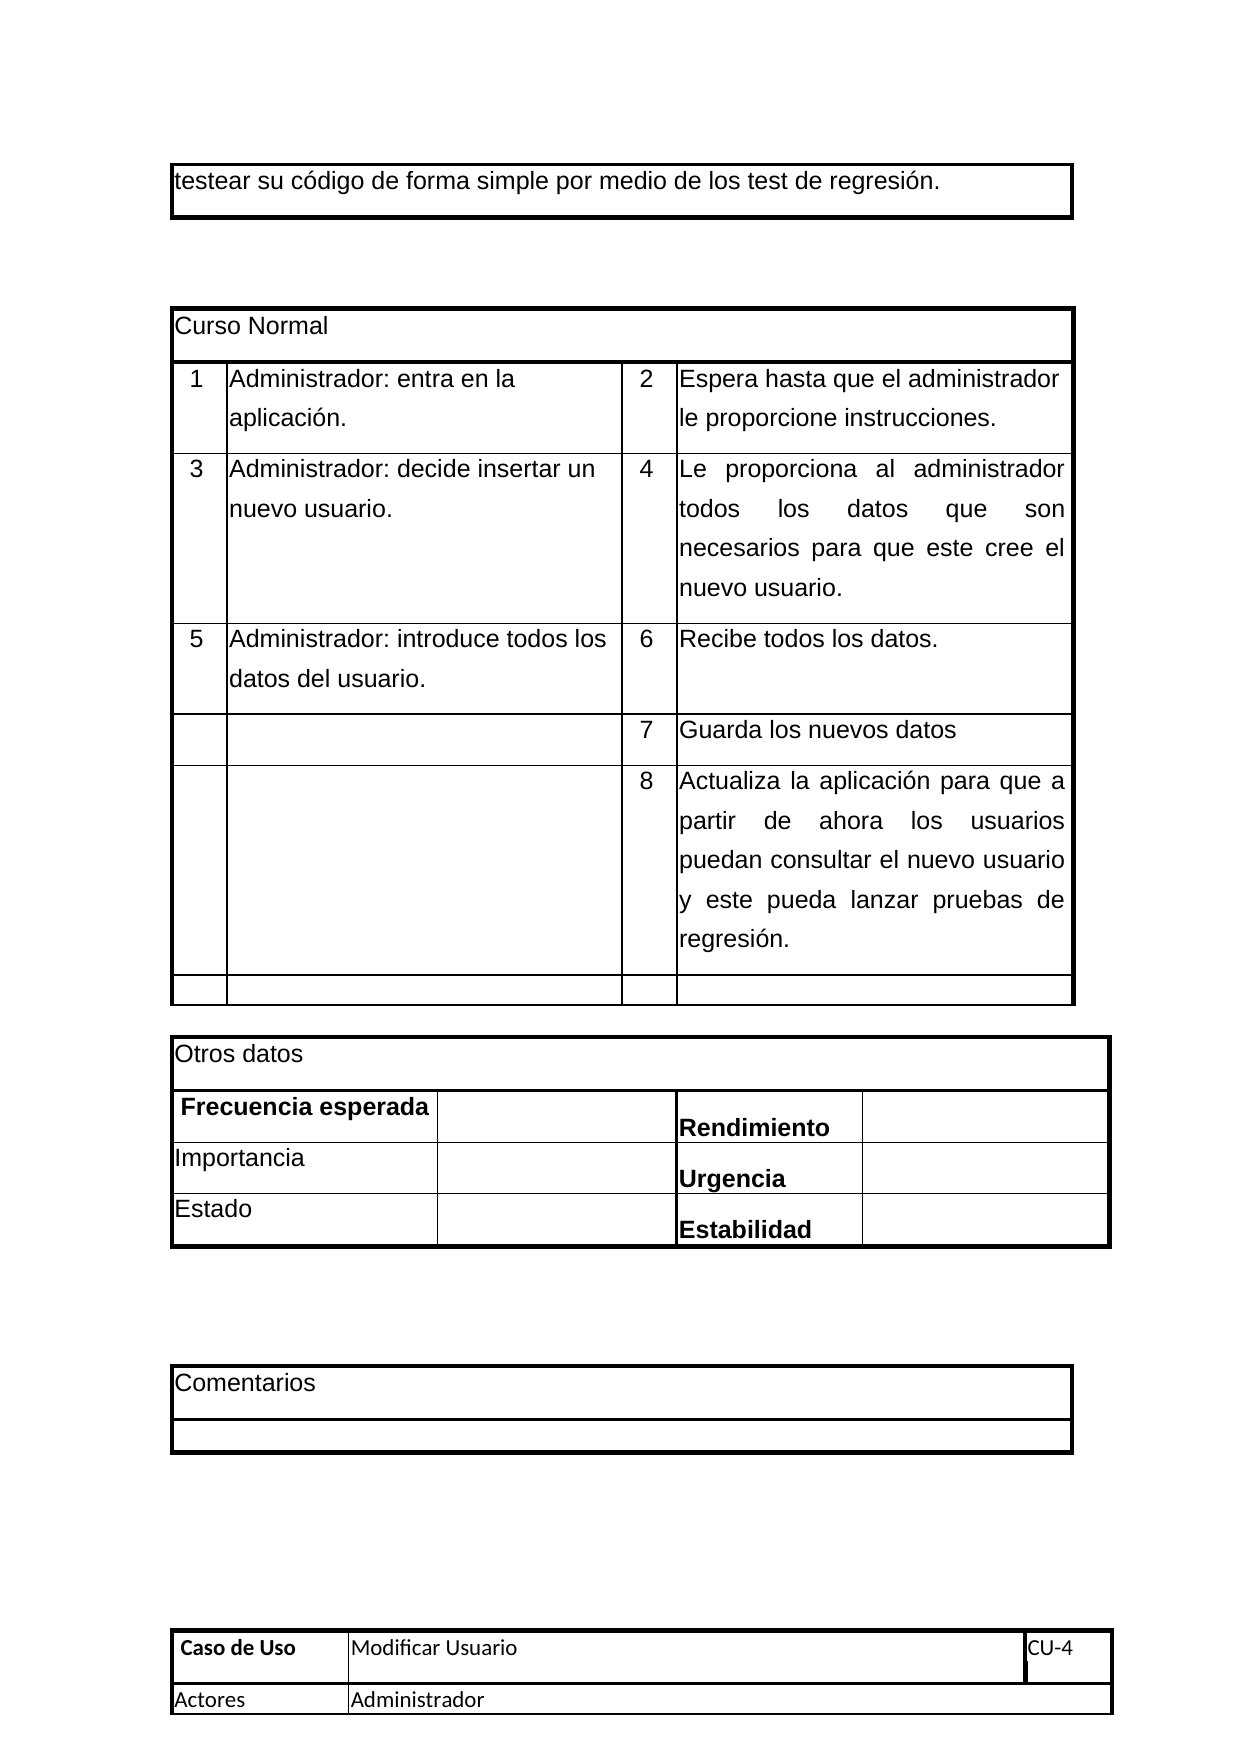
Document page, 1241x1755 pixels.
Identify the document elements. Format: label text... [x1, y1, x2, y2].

table_cell Guarda los nuevos datos [678, 715, 1071, 764]
table_cell [174, 976, 226, 1004]
table_cell [228, 715, 621, 764]
table_cell [438, 1092, 675, 1142]
table_cell 7 [623, 715, 676, 764]
table_cell Urgencia [678, 1143, 862, 1193]
table_cell 5 [174, 624, 226, 713]
table_cell Administrador: entra en la aplicación. [228, 364, 621, 453]
table_cell 3 [174, 454, 226, 623]
table_cell Administrador [349, 1685, 1110, 1713]
table_cell Administrador: introduce todos los datos del usuario. [228, 624, 621, 713]
table_cell Administrador: decide insertar un nuevo usuario. [228, 454, 621, 623]
table_header Comentarios [174, 1368, 1070, 1418]
table_header Otros datos [174, 1039, 1107, 1089]
table_cell [174, 1421, 1070, 1450]
table_cell Importancia [174, 1143, 437, 1193]
table_cell [863, 1143, 1107, 1193]
table_header Curso Normal [174, 311, 1071, 360]
table_cell Rendimiento [678, 1092, 862, 1142]
table_header Caso de Uso [174, 1633, 348, 1682]
table_cell 8 [623, 766, 676, 974]
table_cell Actores [174, 1685, 348, 1713]
table_cell 6 [623, 624, 676, 713]
table_cell Espera hasta que el administrador le proporcione instrucciones. [678, 364, 1071, 453]
table_cell Le proporciona al administrador todos los datos que son necesarios para que este cree el nuevo usuario. [678, 454, 1071, 623]
table_cell [863, 1092, 1107, 1142]
table_cell Recibe todos los datos. [678, 624, 1071, 713]
table_cell [623, 976, 676, 1004]
table_header Modificar Usuario [349, 1633, 1023, 1682]
table_cell [228, 976, 621, 1004]
table_cell [174, 766, 226, 974]
table_cell 4 [623, 454, 676, 623]
table_cell Actualiza la aplicación para que a partir de ahora los usuarios puedan consultar el nuevo usuario y este pueda lanzar pruebas de regresión. [678, 766, 1071, 974]
table_cell testear su código de forma simple por medio de los test de regresión. [174, 166, 1070, 215]
table_cell [678, 976, 1071, 1004]
table_cell 2 [623, 364, 676, 453]
table_cell [438, 1143, 675, 1193]
table_cell 1 [174, 364, 226, 453]
table_cell [438, 1194, 675, 1244]
table_cell [863, 1194, 1107, 1244]
table_cell [228, 766, 621, 974]
table_cell Estabilidad [678, 1194, 862, 1244]
table_cell Estado [174, 1194, 437, 1244]
table_header CU-4 [1028, 1633, 1110, 1682]
table_cell Frecuencia esperada [174, 1092, 437, 1142]
table_cell [174, 715, 226, 764]
